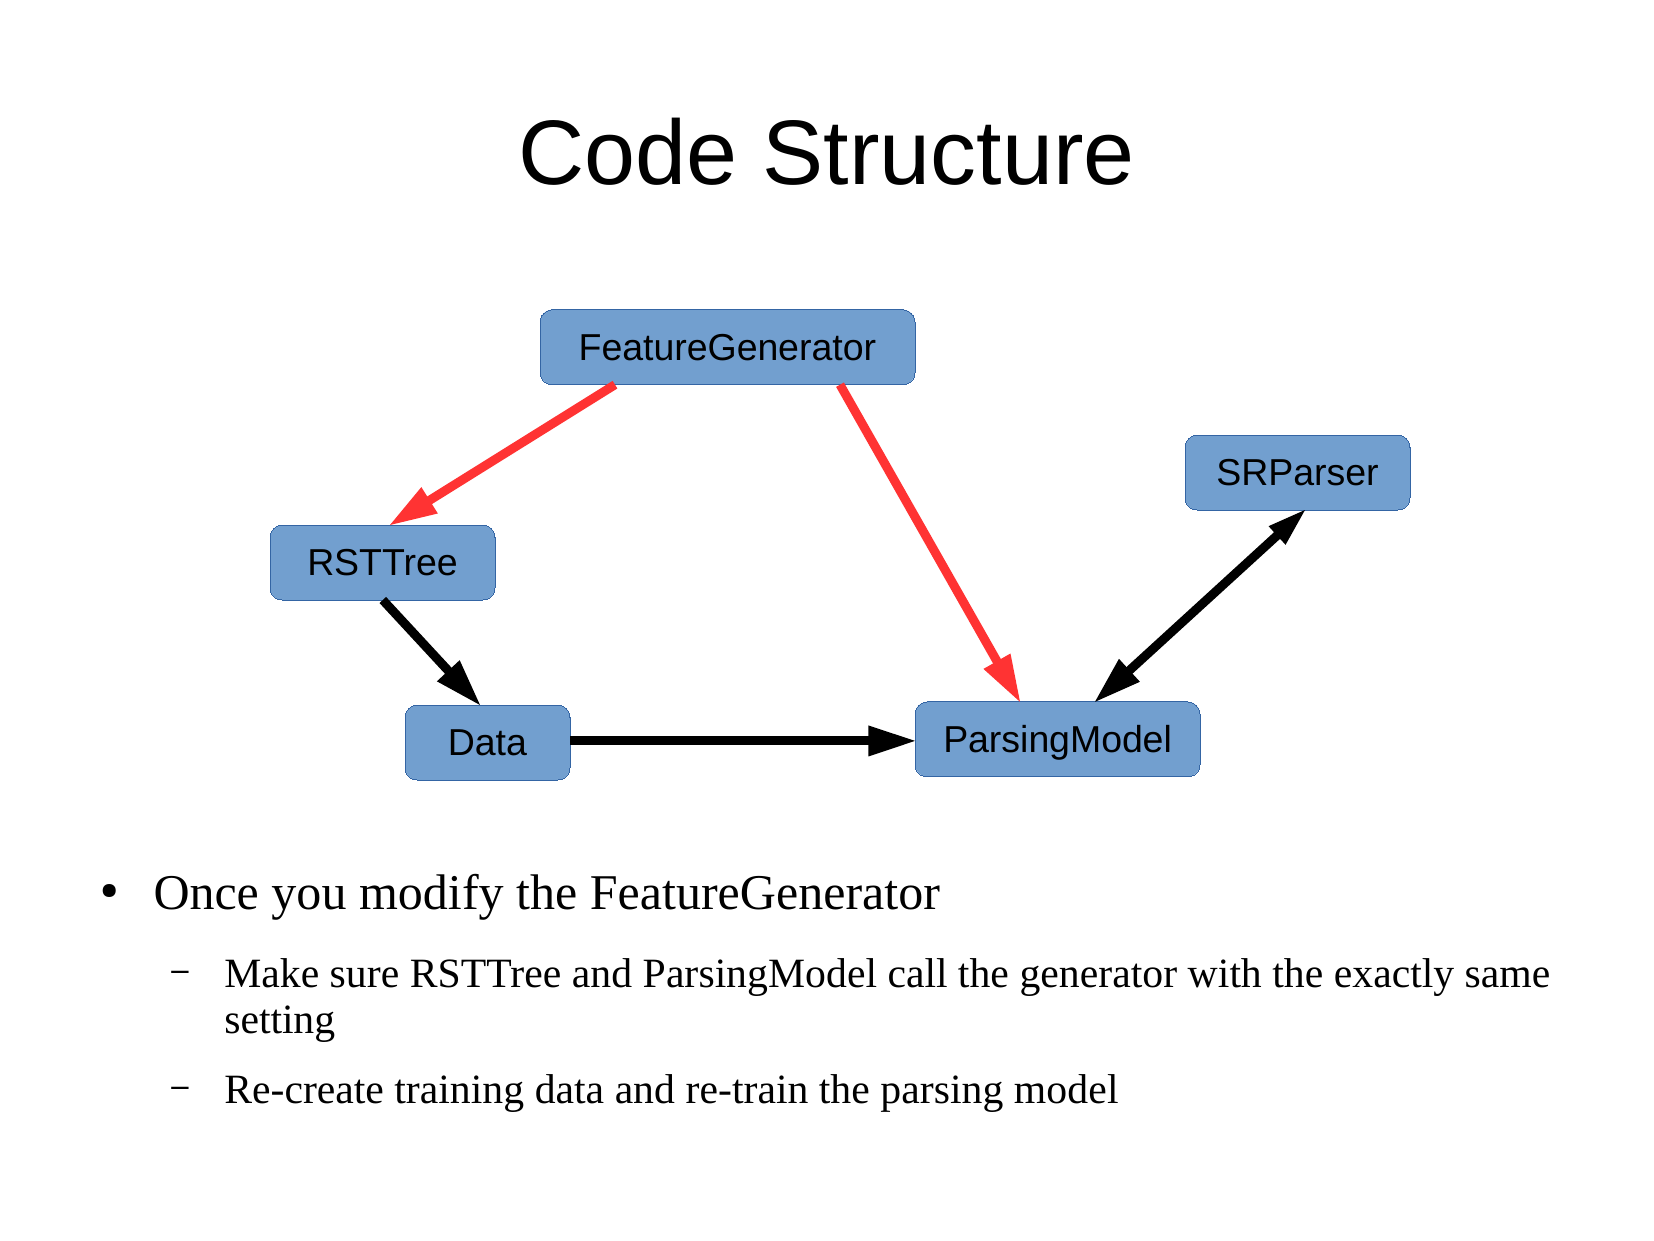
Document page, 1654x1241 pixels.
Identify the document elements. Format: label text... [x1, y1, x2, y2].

text_box FeatureGenerator [540, 309, 916, 385]
title Code Structure [82, 49, 1571, 257]
text_box RSTTree [270, 525, 496, 601]
text_box SRParser [1185, 435, 1411, 511]
text_box Data [405, 705, 571, 781]
text_box ParsingModel [915, 701, 1201, 777]
list Once you modify the FeatureGenerator Make sure RSTTree and ParsingModel call the generator with the exactly same setting Re-create training data and re-train the parsing model [82, 864, 1571, 1140]
